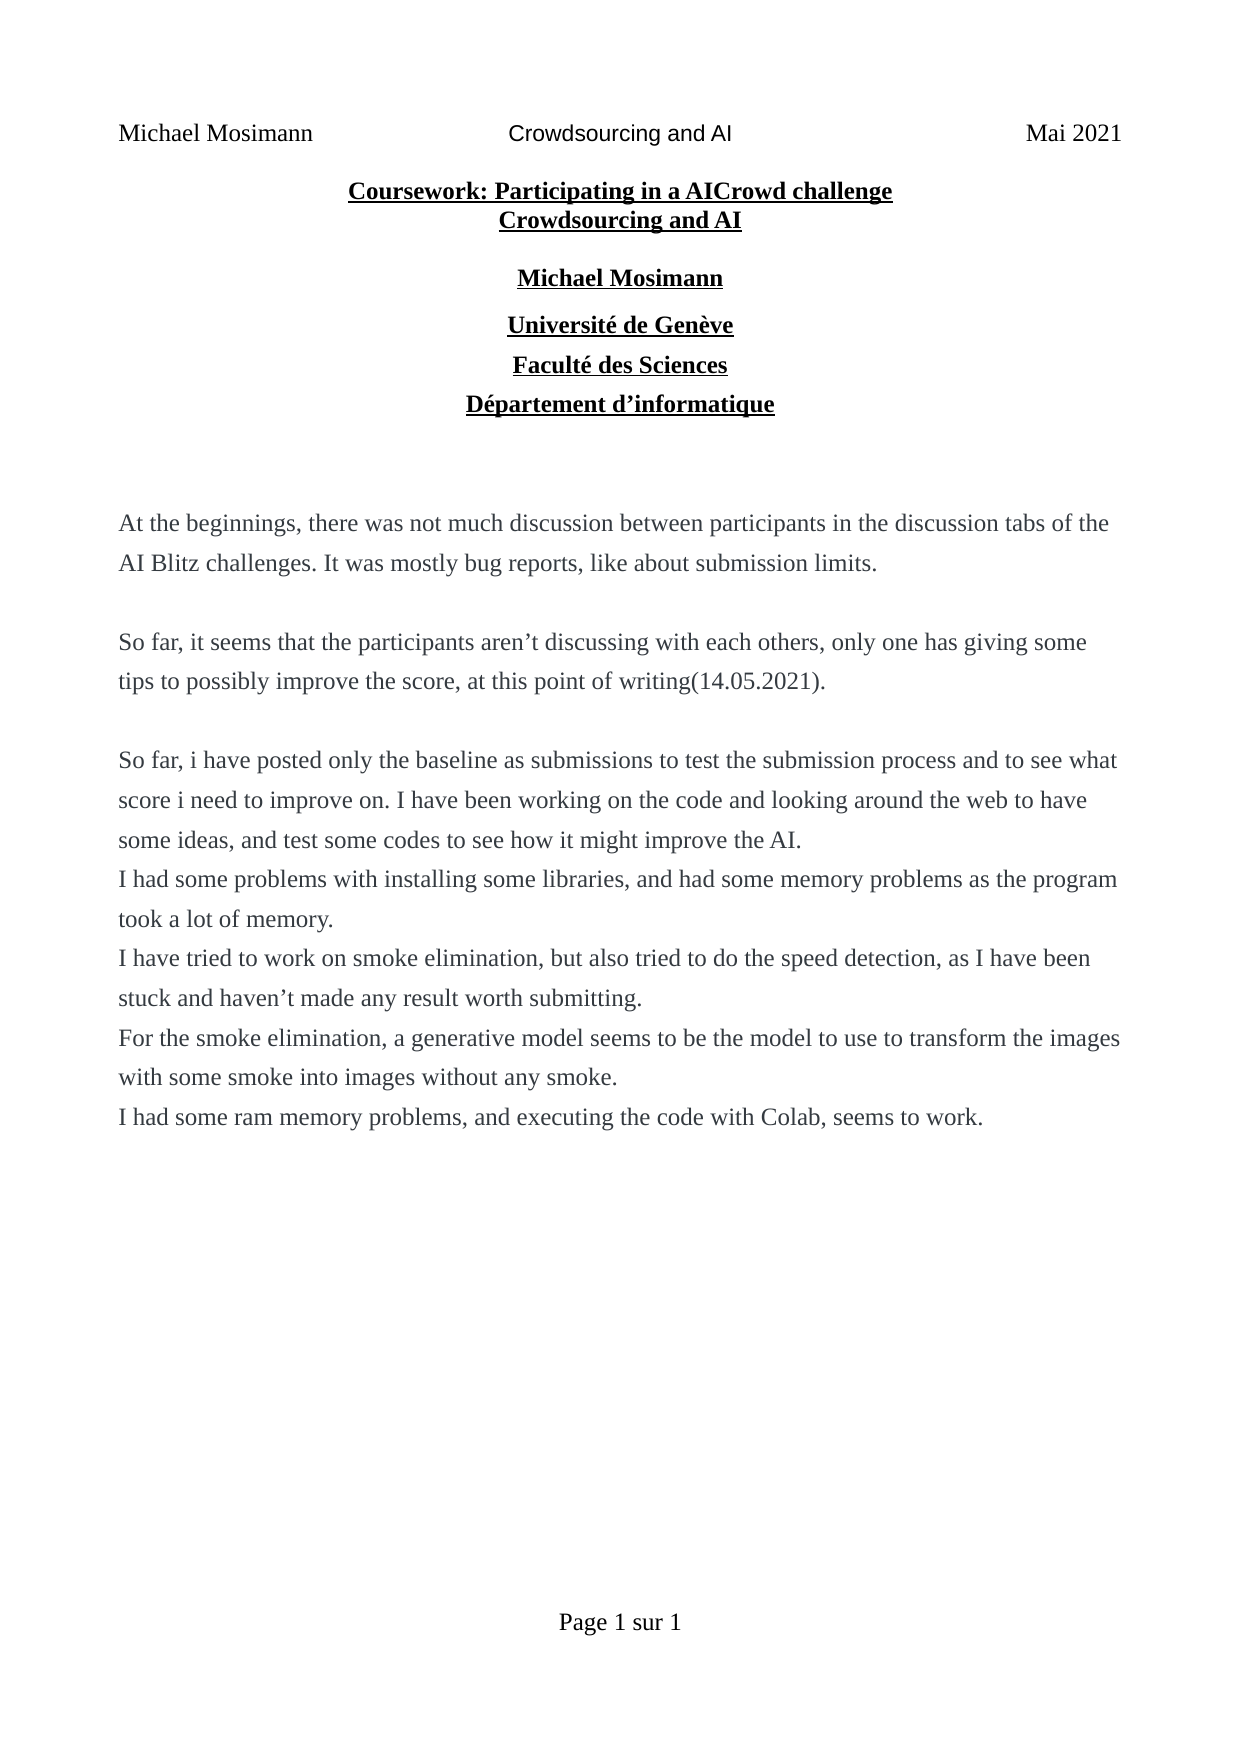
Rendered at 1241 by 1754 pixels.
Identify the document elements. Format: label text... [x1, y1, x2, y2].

text Coursework: Participating in a AICrowd challenge [118, 176, 1122, 205]
text Université de Genève [118, 310, 1122, 339]
text Département d’informatique [118, 389, 1122, 418]
text I have tried to work on smoke elimination, but also tried to do the speed detection, as I have been stuck and haven’t made any result worth submitting. [118, 943, 1122, 1012]
text For the smoke elimination, a generative model seems to be the model to use to transform the images with some smoke into images without any smoke. [118, 1023, 1122, 1091]
text Michael Mosimann [118, 263, 1122, 291]
text Faculté des Sciences [118, 350, 1122, 378]
text So far, it seems that the participants aren’t discussing with each others, only one has giving some tips to possibly improve the score, at this point of writing(14.05.2021). [118, 627, 1122, 695]
text I had some problems with installing some libraries, and had some memory problems as the program took a lot of memory. [118, 864, 1122, 933]
text So far, i have posted only the baseline as submissions to test the submission process and to see what score i need to improve on. I have been working on the code and looking around the web to have some ideas, and test some codes to see how it might improve the AI. [118, 746, 1122, 853]
text Crowdsourcing and AI [118, 205, 1122, 234]
text I had some ram memory problems, and executing the code with Colab, seems to work. [118, 1102, 1122, 1131]
text At the beginnings, there was not much discussion between participants in the discussion tabs of the AI Blitz challenges. It was mostly bug reports, like about submission limits. [118, 508, 1122, 576]
